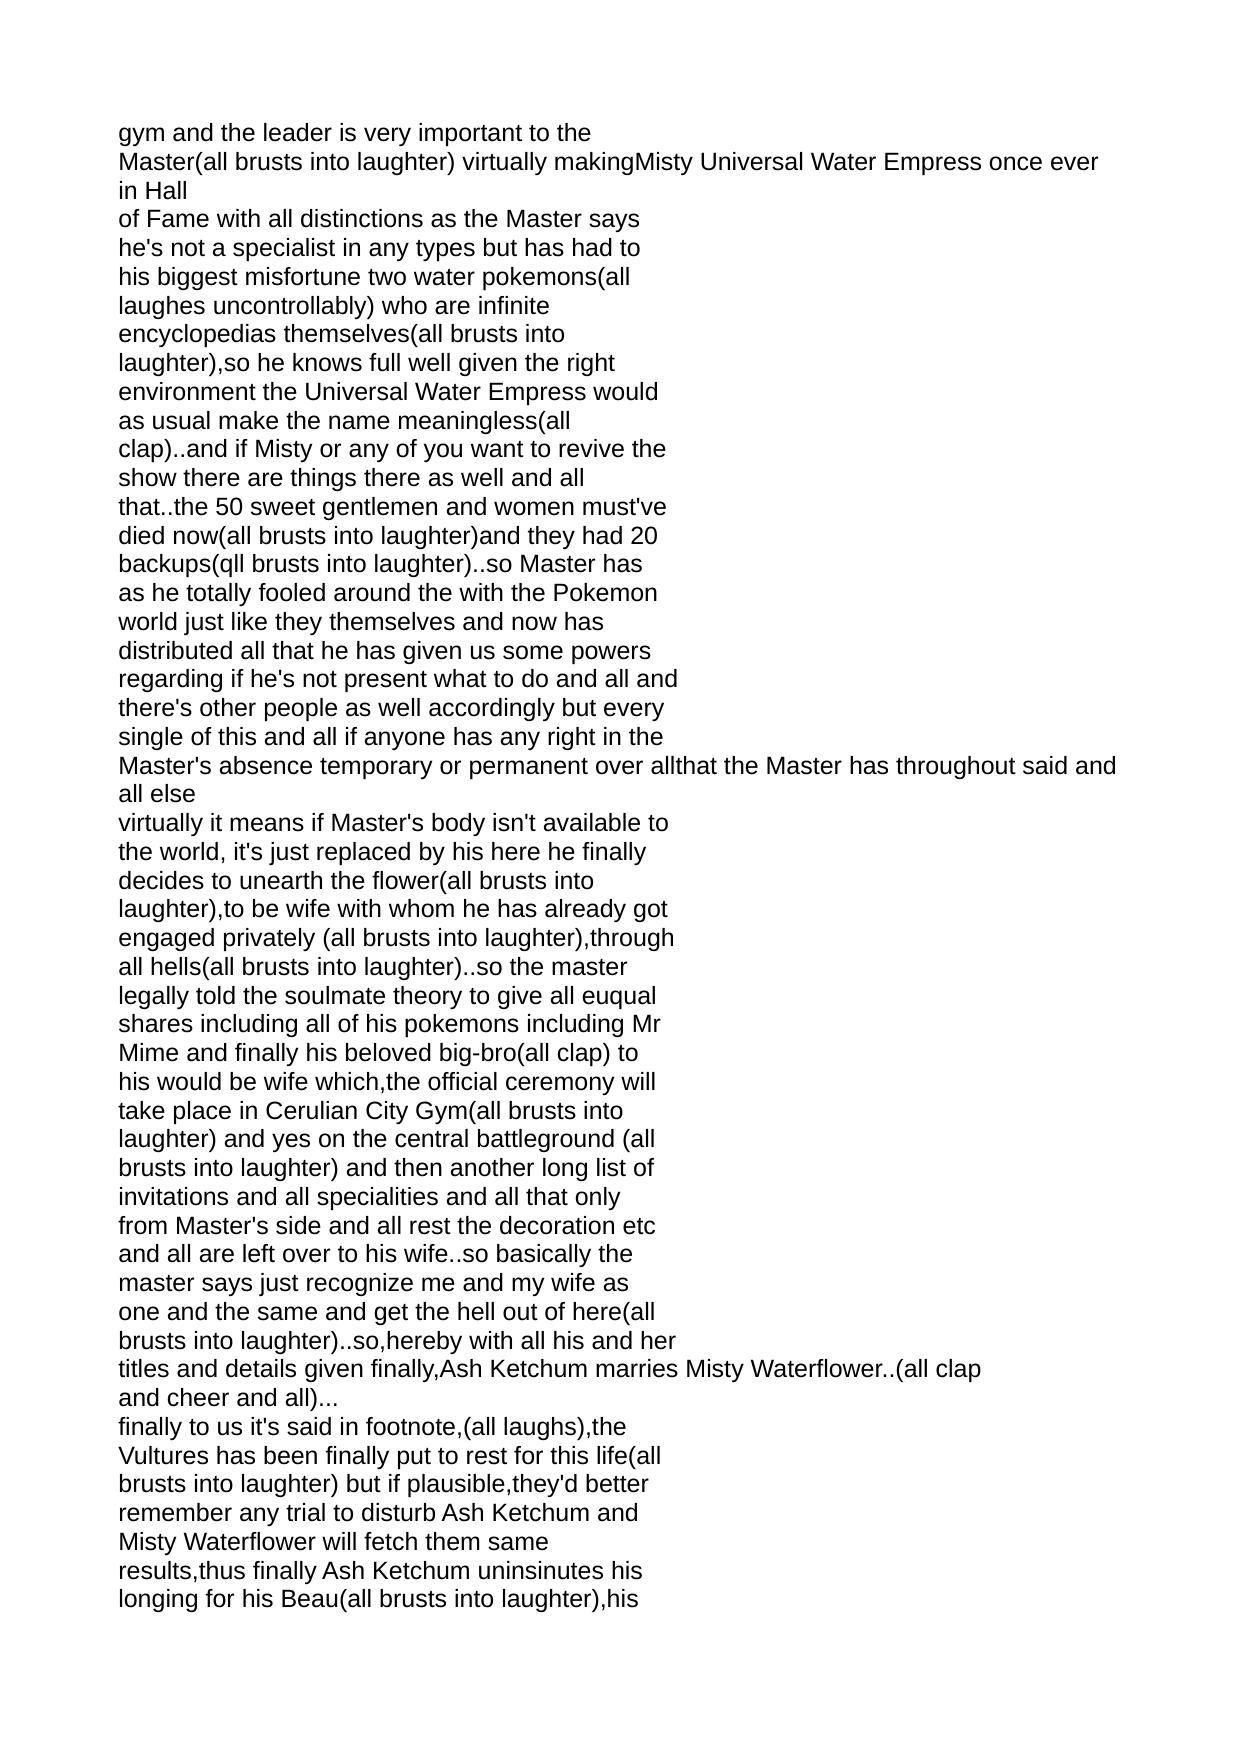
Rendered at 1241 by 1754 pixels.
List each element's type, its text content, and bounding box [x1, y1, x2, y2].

text brusts into laughter) but if plausible,they'd better [118, 1469, 1122, 1498]
text laughter),so he knows full well given the right [118, 348, 1122, 377]
text died now(all brusts into laughter)and they had 20 [118, 521, 1122, 549]
text from Master's side and all rest the decoration etc [118, 1211, 1122, 1239]
text brusts into laughter)..so,hereby with all his and her [118, 1326, 1122, 1354]
text Vultures has been finally put to rest for this life(all [118, 1441, 1122, 1469]
text laughes uncontrollably) who are infinite [118, 291, 1122, 319]
text master says just recognize me and my wife as [118, 1268, 1122, 1297]
text laughter),to be wife with whom he has already got [118, 894, 1122, 923]
text his would be wife which,the official ceremony will [118, 1067, 1122, 1096]
text longing for his Beau(all brusts into laughter),his [118, 1584, 1122, 1613]
text of Fame with all distinctions as the Master says [118, 204, 1122, 233]
text as usual make the name meaningless(all [118, 406, 1122, 434]
text the world, it's just replaced by his here he finally [118, 837, 1122, 866]
text that..the 50 sweet gentlemen and women must've [118, 492, 1122, 521]
text laughter) and yes on the central battleground (all [118, 1124, 1122, 1153]
text take place in Cerulian City Gym(all brusts into [118, 1096, 1122, 1124]
text remember any trial to disturb Ash Ketchum and [118, 1498, 1122, 1527]
text Mime and finally his beloved big-bro(all clap) to [118, 1038, 1122, 1067]
text world just like they themselves and now has [118, 607, 1122, 636]
text encyclopedias themselves(all brusts into [118, 319, 1122, 348]
text and cheer and all)... [118, 1383, 1122, 1412]
text shares including all of his pokemons including Mr [118, 1009, 1122, 1038]
text all hells(all brusts into laughter)..so the master [118, 952, 1122, 981]
text his biggest misfortune two water pokemons(all [118, 262, 1122, 291]
text engaged privately (all brusts into laughter),through [118, 923, 1122, 952]
text single of this and all if anyone has any right in the [118, 722, 1122, 751]
text he's not a specialist in any types but has had to [118, 233, 1122, 262]
text finally to us it's said in footnote,(all laughs),the [118, 1412, 1122, 1441]
text clap)..and if Misty or any of you want to revive the [118, 434, 1122, 463]
text there's other people as well accordingly but every [118, 693, 1122, 722]
text and all are left over to his wife..so basically the [118, 1239, 1122, 1268]
text one and the same and get the hell out of here(all [118, 1297, 1122, 1326]
text invitations and all specialities and all that only [118, 1182, 1122, 1211]
text gym and the leader is very important to the [118, 118, 1122, 147]
text titles and details given finally,Ash Ketchum marries Misty Waterflower..(all clap [118, 1354, 1122, 1383]
text Master(all brusts into laughter) virtually makingMisty Universal Water Empress once ever in Hall [118, 147, 1122, 204]
text distributed all that he has given us some powers [118, 636, 1122, 664]
text brusts into laughter) and then another long list of [118, 1153, 1122, 1182]
text results,thus finally Ash Ketchum uninsinutes his [118, 1556, 1122, 1584]
text legally told the soulmate theory to give all euqual [118, 981, 1122, 1009]
text Master's absence temporary or permanent over allthat the Master has throughout said and all else [118, 751, 1122, 808]
text Misty Waterflower will fetch them same [118, 1527, 1122, 1556]
text environment the Universal Water Empress would [118, 377, 1122, 406]
text show there are things there as well and all [118, 463, 1122, 492]
text virtually it means if Master's body isn't available to [118, 808, 1122, 837]
text decides to unearth the flower(all brusts into [118, 866, 1122, 894]
text backups(qll brusts into laughter)..so Master has [118, 549, 1122, 578]
text as he totally fooled around the with the Pokemon [118, 578, 1122, 607]
text regarding if he's not present what to do and all and [118, 664, 1122, 693]
